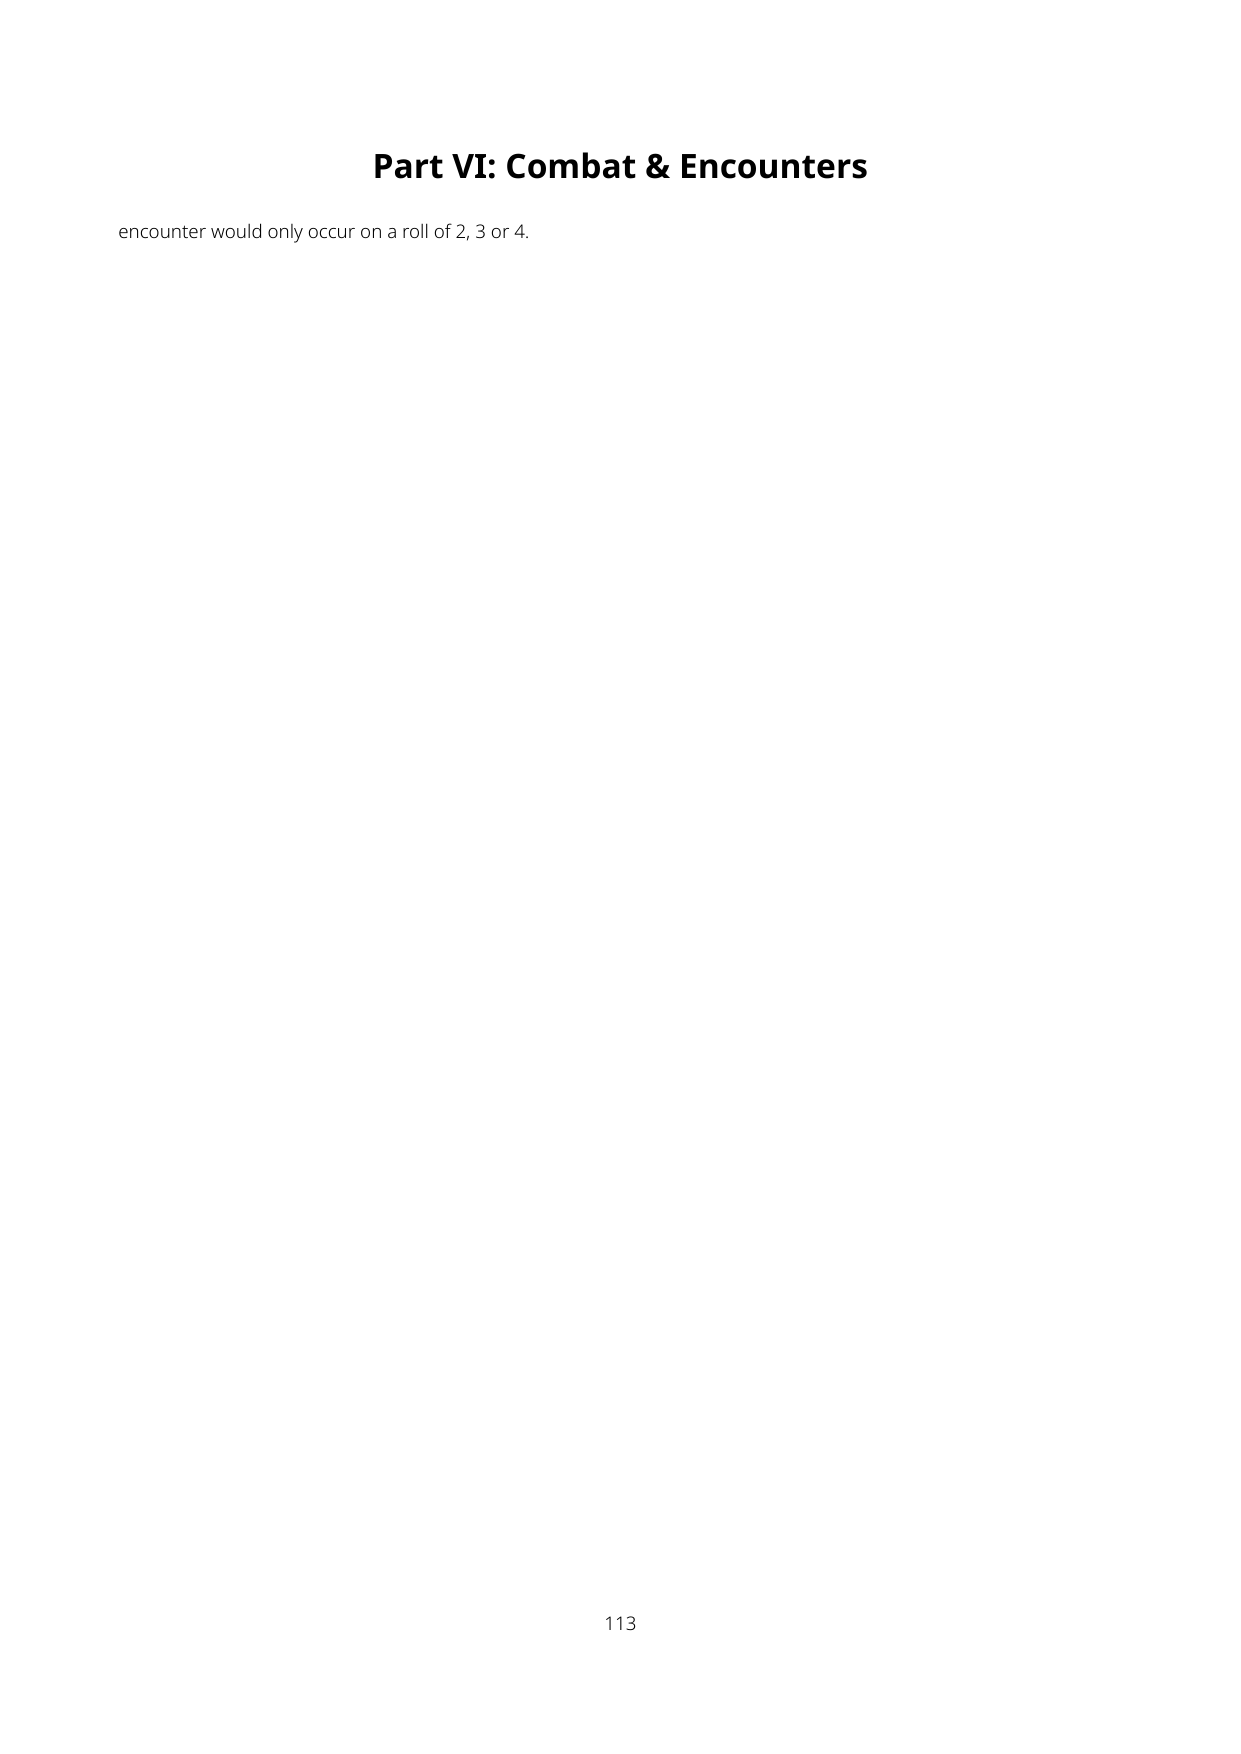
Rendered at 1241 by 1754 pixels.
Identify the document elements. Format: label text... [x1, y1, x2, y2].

text encounter would only occur on a roll of 2, 3 or 4. [118, 218, 605, 244]
